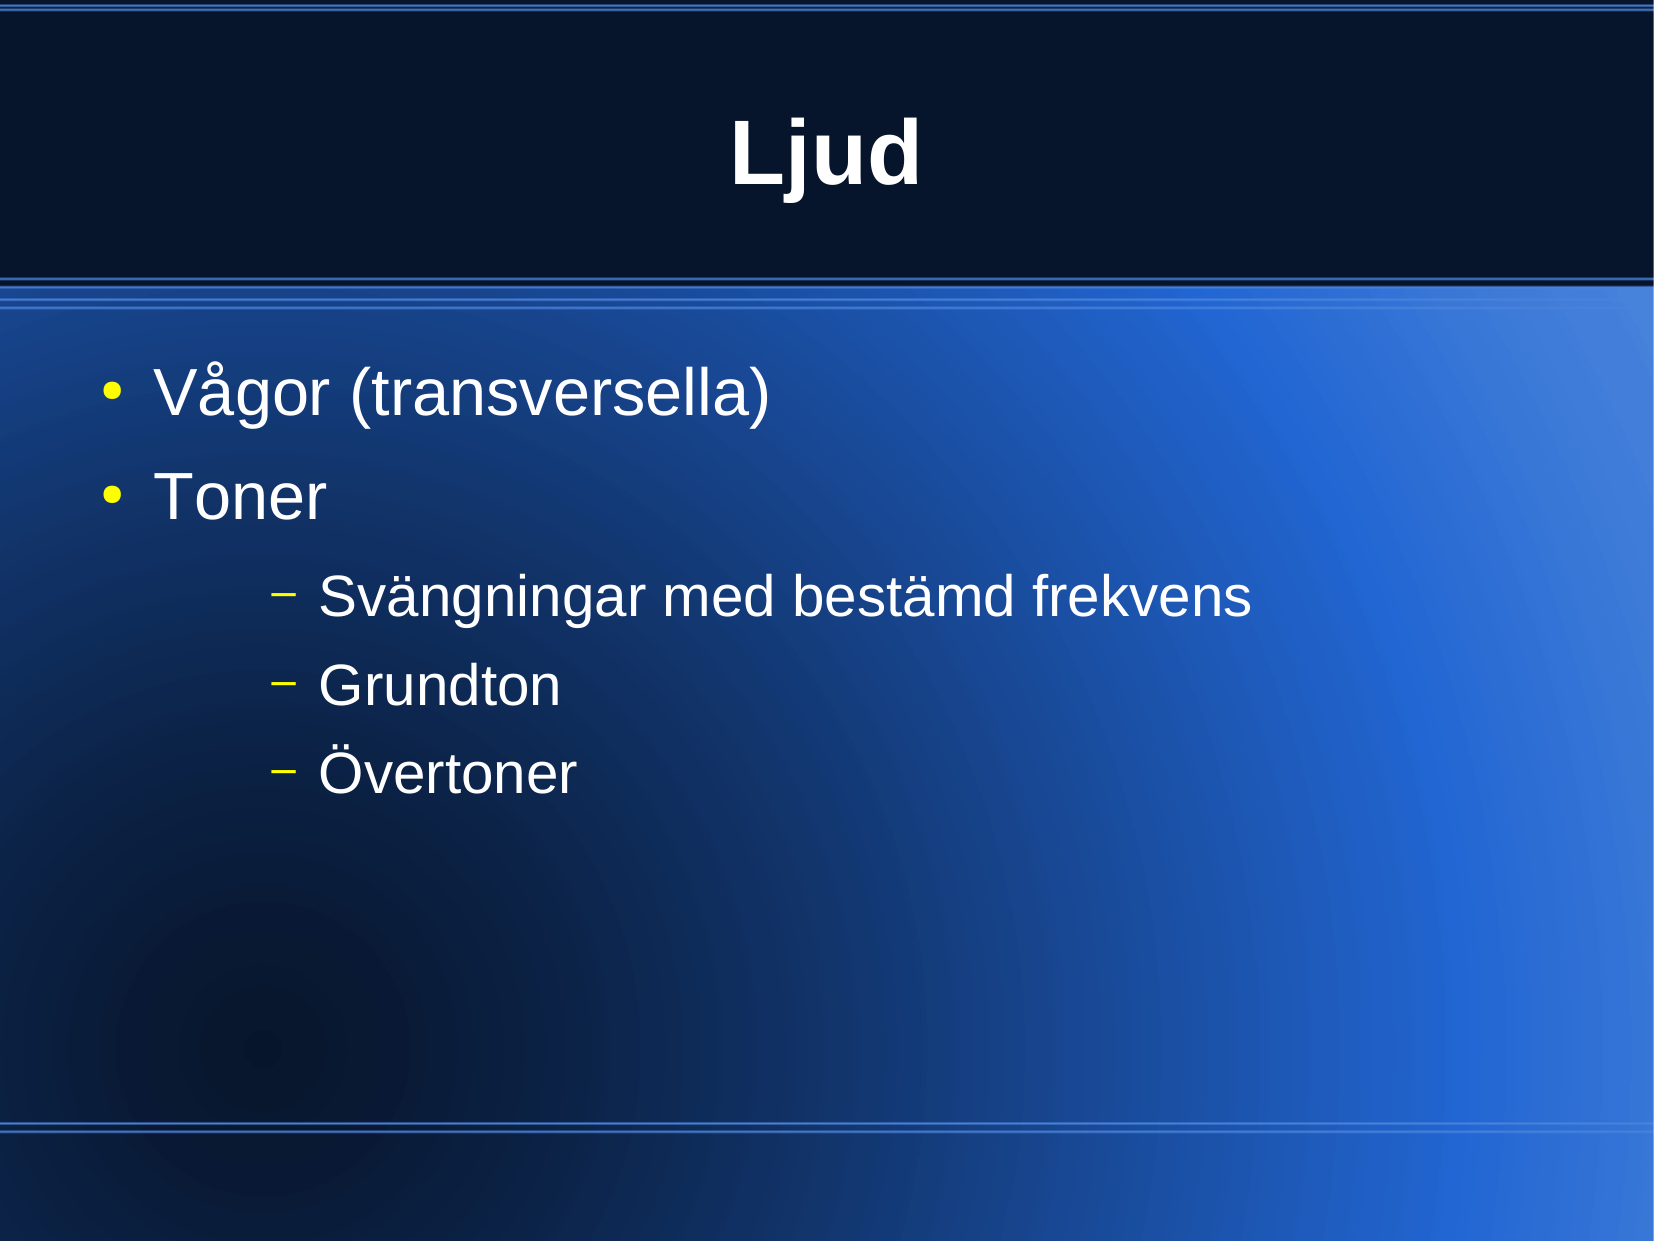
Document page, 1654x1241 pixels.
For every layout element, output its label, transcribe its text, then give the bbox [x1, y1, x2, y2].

title Ljud [82, 56, 1571, 250]
picture [0, 0, 1654, 1241]
list Vågor (transversella) Toner Svängningar med bestämd frekvens Grundton Övertoner [82, 355, 1571, 1043]
